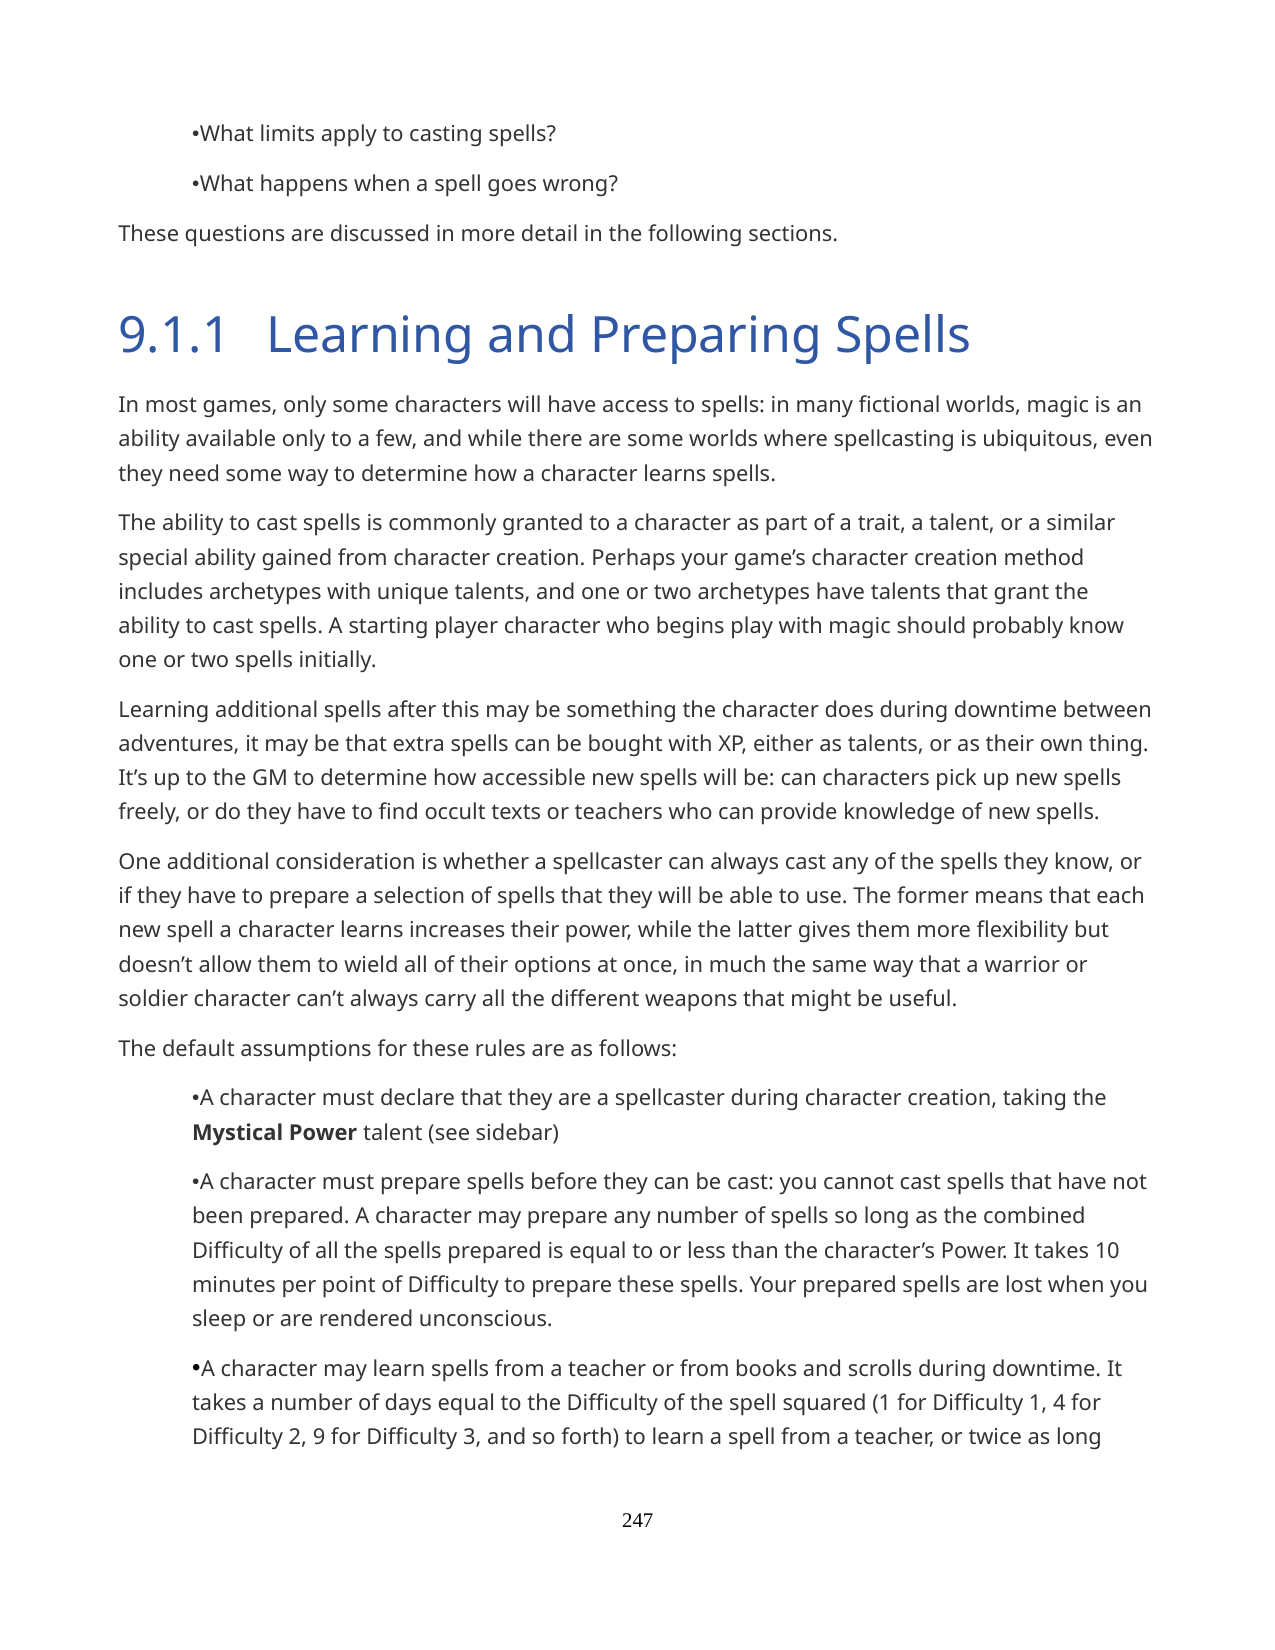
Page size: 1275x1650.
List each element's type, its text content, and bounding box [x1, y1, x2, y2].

list A character must declare that they are a spellcaster during character creation, taking the Mystical Power talent (see sidebar) [118, 1082, 1157, 1146]
text These questions are discussed in more detail in the following sections. [118, 218, 1157, 247]
text One additional consideration is whether a spellcaster can always cast any of the spells they know, or if they have to prepare a selection of spells that they will be able to use. The former means that each new spell a character learns increases their power, while the latter gives them more flexibility but doesn’t allow them to wield all of their options at once, in much the same way that a warrior or soldier character can’t always carry all the different weapons that might be useful. [118, 846, 1157, 1013]
list What happens when a spell goes wrong? [118, 168, 1157, 198]
list What limits apply to casting spells? [118, 118, 1157, 148]
text The default assumptions for these rules are as follows: [118, 1033, 1157, 1062]
text In most games, only some characters will have access to spells: in many fictional worlds, magic is an ability available only to a few, and while there are some worlds where spellcasting is ubiquitous, even they need some way to determine how a character learns spells. [118, 389, 1157, 487]
list A character must prepare spells before they can be cast: you cannot cast spells that have not been prepared. A character may prepare any number of spells so long as the combined Difficulty of all the spells prepared is equal to or less than the character’s Power. It takes 10 minutes per point of Difficulty to prepare these spells. Your prepared spells are lost when you sleep or are rendered unconscious. [118, 1166, 1157, 1333]
text The ability to cast spells is commonly granted to a character as part of a trait, a talent, or a similar special ability gained from character creation. Perhaps your game’s character creation method includes archetypes with unique talents, and one or two archetypes have talents that grant the ability to cast spells. A starting player character who begins play with magic should probably know one or two spells initially. [118, 507, 1157, 674]
subtitle Learning and Preparing Spells [118, 299, 1157, 367]
list A character may learn spells from a teacher or from books and scrolls during downtime. It takes a number of days equal to the Difficulty of the spell squared (1 for Difficulty 1, 4 for Difficulty 2, 9 for Difficulty 3, and so forth) to learn a spell from a teacher, or twice as long [118, 1353, 1157, 1451]
text Learning additional spells after this may be something the character does during downtime between adventures, it may be that extra spells can be bought with XP, either as talents, or as their own thing. It’s up to the GM to determine how accessible new spells will be: can characters pick up new spells freely, or do they have to find occult texts or teachers who can provide knowledge of new spells. [118, 694, 1157, 826]
